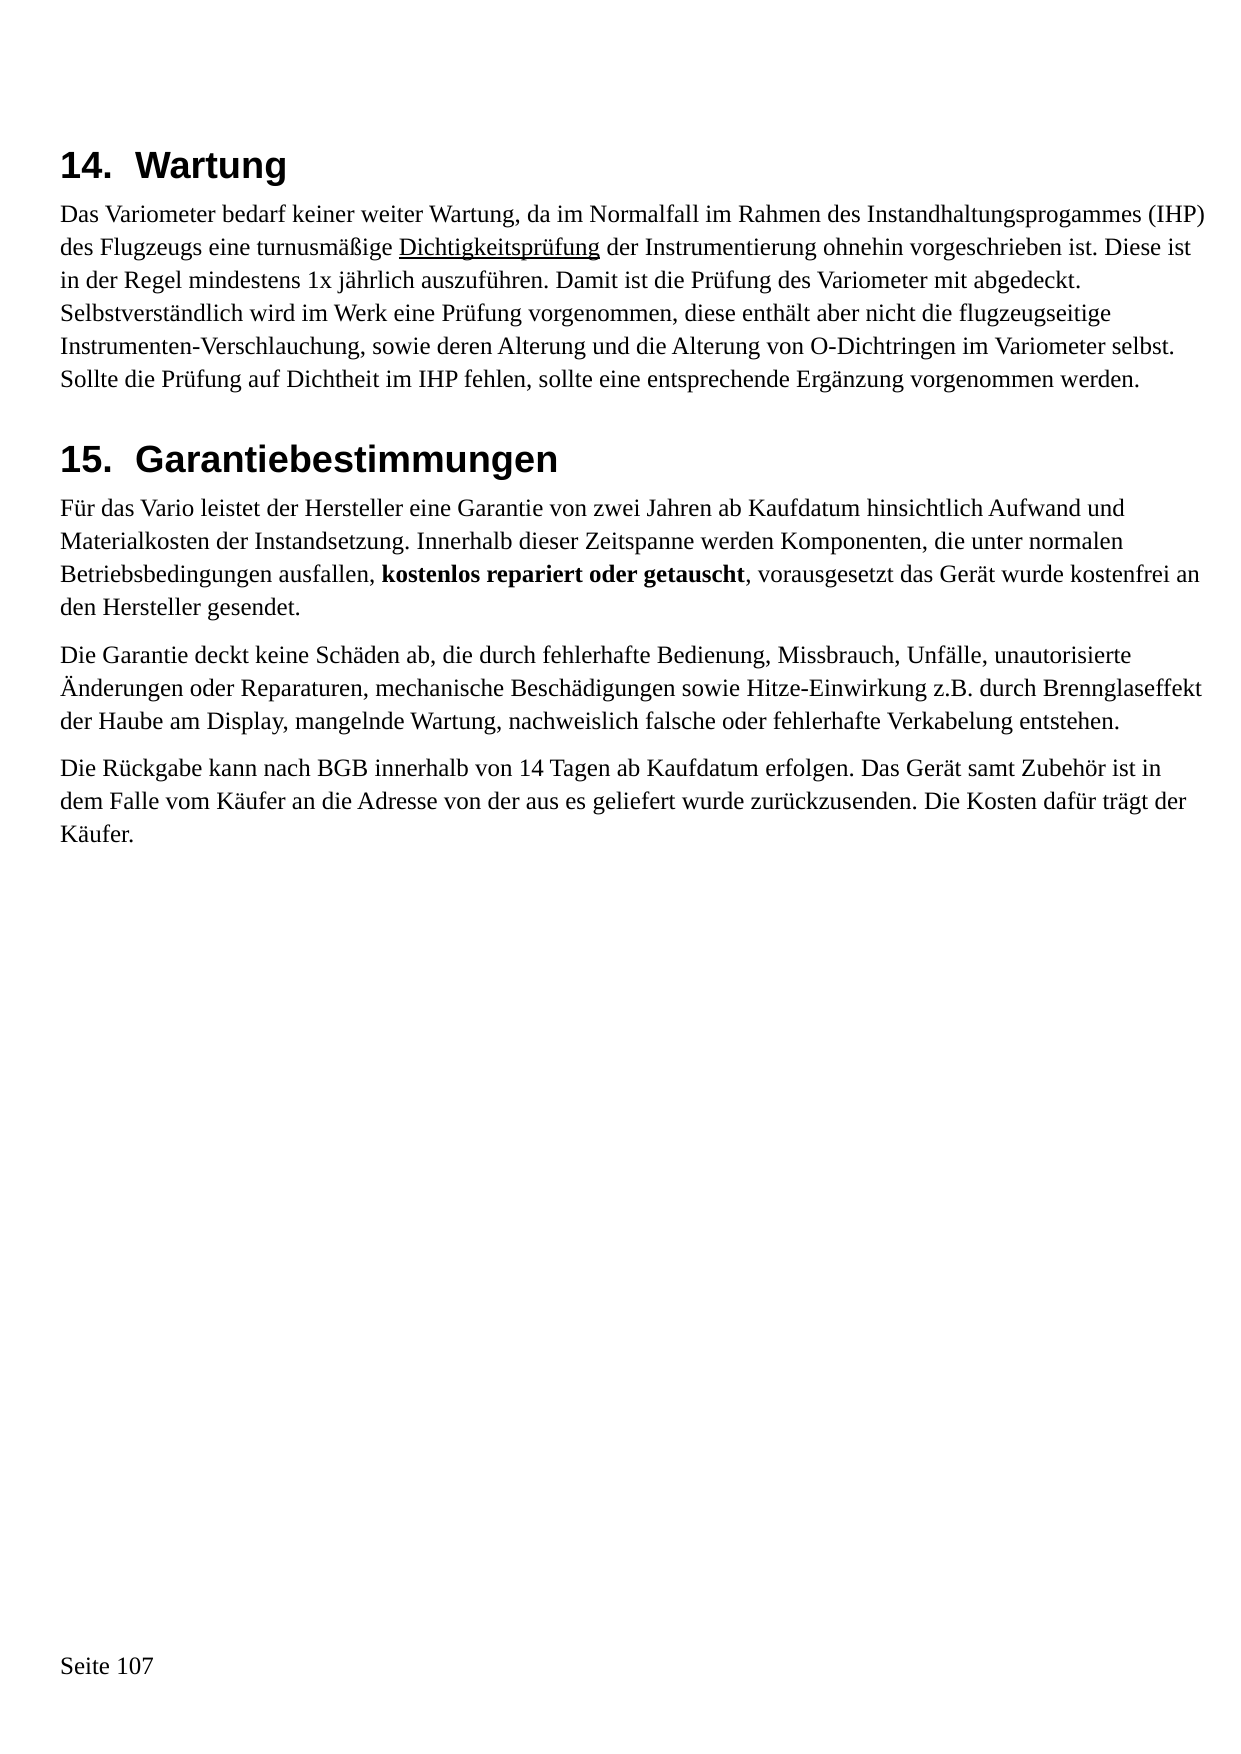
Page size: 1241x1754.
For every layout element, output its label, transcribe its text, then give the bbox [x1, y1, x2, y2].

text Für das Vario leistet der Hersteller eine Garantie von zwei Jahren ab Kaufdatum hinsichtlich Aufwand und Materialkosten der Instandsetzung. Innerhalb dieser Zeitspanne werden Komponenten, die unter normalen Betriebsbedingungen ausfallen, kostenlos repariert oder getauscht, vorausgesetzt das Gerät wurde kostenfrei an den Hersteller gesendet. [60, 493, 1207, 621]
subtitle Garantiebestimmungen [60, 437, 1207, 481]
text Die Rückgabe kann nach BGB innerhalb von 14 Tagen ab Kaufdatum erfolgen. Das Gerät samt Zubehör ist in dem Falle vom Käufer an die Adresse von der aus es geliefert wurde zurückzusenden. Die Kosten dafür trägt der Käufer. [60, 753, 1207, 848]
text Das Variometer bedarf keiner weiter Wartung, da im Normalfall im Rahmen des Instandhaltungsprogammes (IHP) des Flugzeugs eine turnusmäßige Dichtigkeitsprüfung der Instrumentierung ohnehin vorgeschrieben ist. Diese ist in der Regel mindestens 1x jährlich auszuführen. Damit ist die Prüfung des Variometer mit abgedeckt. Selbstverständlich wird im Werk eine Prüfung vorgenommen, diese enthält aber nicht die flugzeugseitige Instrumenten-Verschlauchung, sowie deren Alterung und die Alterung von O-Dichtringen im Variometer selbst. Sollte die Prüfung auf Dichtheit im IHP fehlen, sollte eine entsprechende Ergänzung vorgenommen werden. [60, 199, 1207, 393]
text Die Garantie deckt keine Schäden ab, die durch fehlerhafte Bedienung, Missbrauch, Unfälle, unautorisierte Änderungen oder Reparaturen, mechanische Beschädigungen sowie Hitze-Einwirkung z.B. durch Brennglaseffekt der Haube am Display, mangelnde Wartung, nachweislich falsche oder fehlerhafte Verkabelung entstehen. [60, 640, 1207, 734]
subtitle Wartung [60, 143, 1207, 187]
